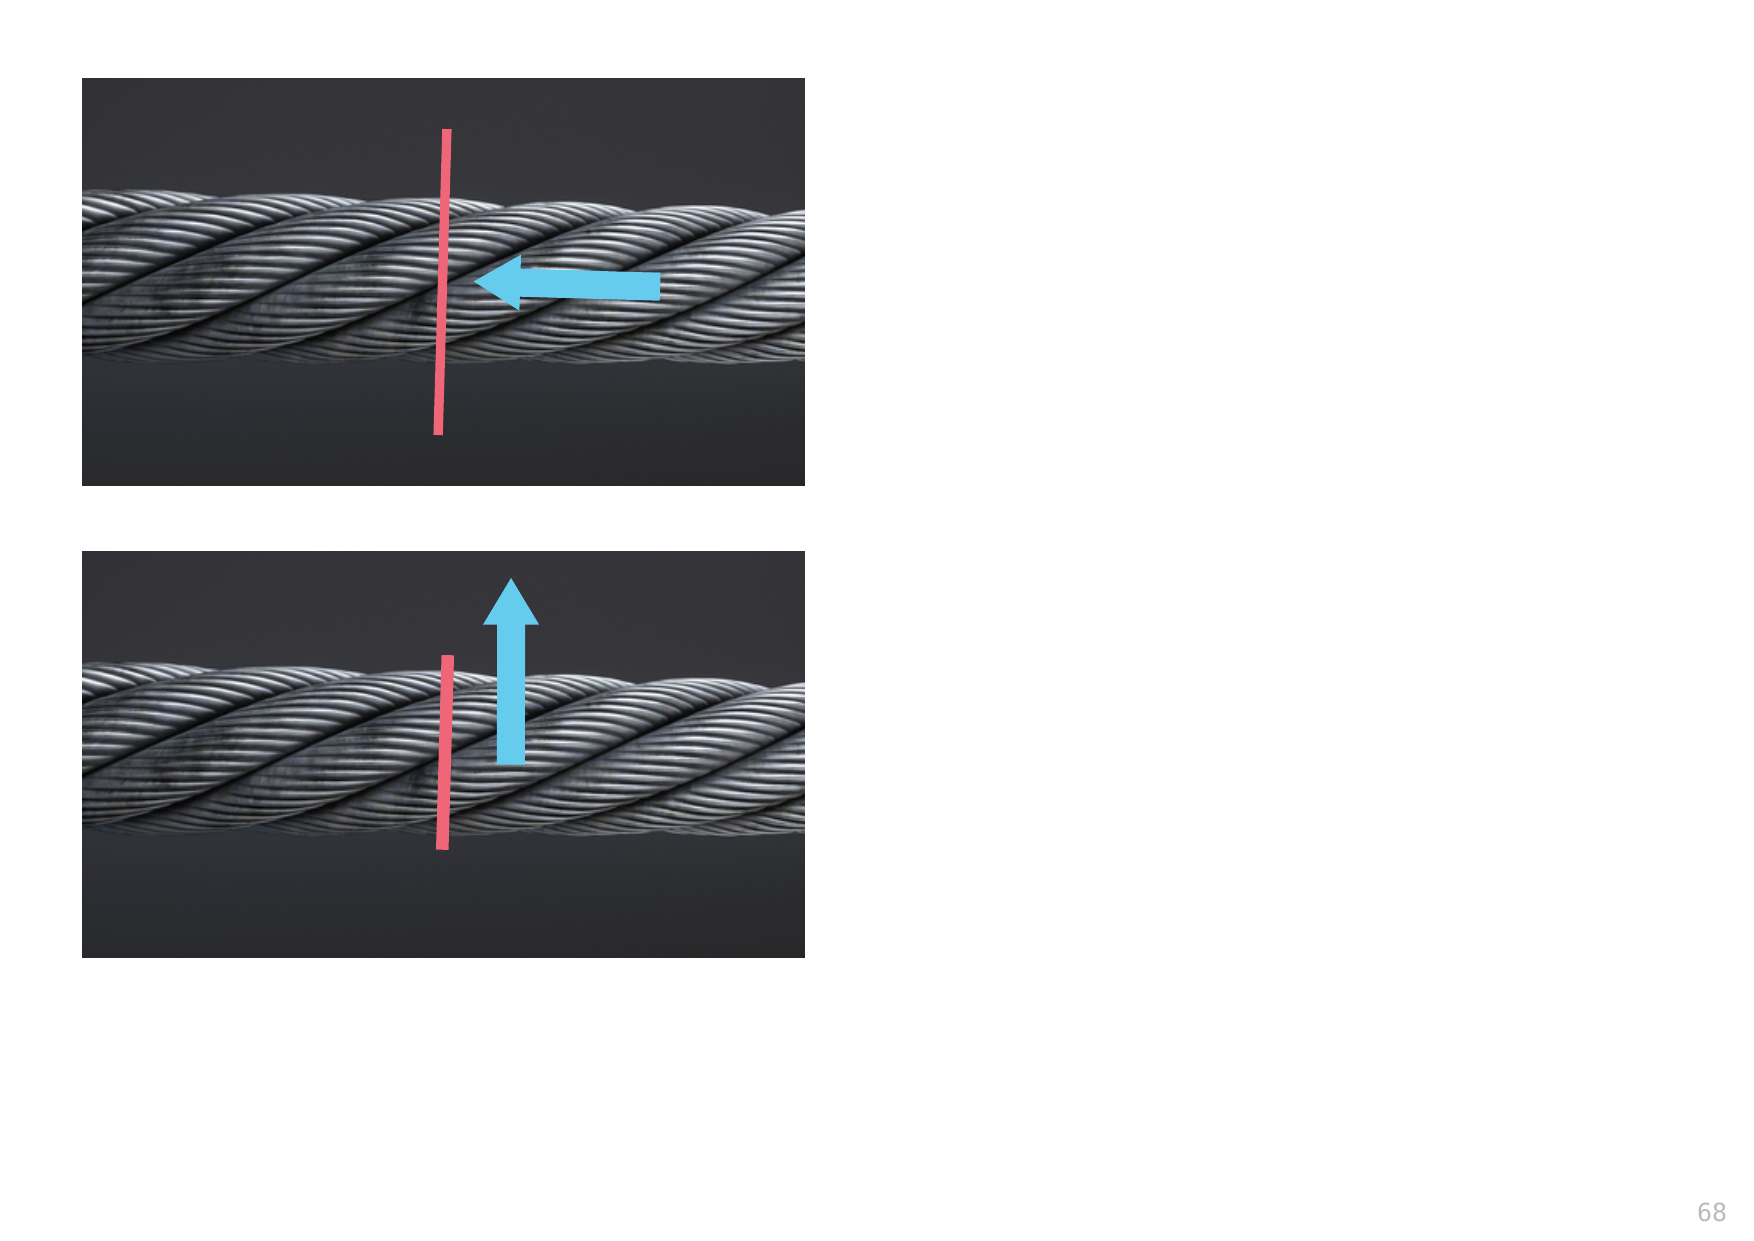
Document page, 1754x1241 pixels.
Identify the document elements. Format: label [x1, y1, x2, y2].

text_box [473, 254, 661, 311]
text_box [483, 577, 540, 765]
picture [82, 78, 805, 486]
picture [82, 551, 805, 958]
